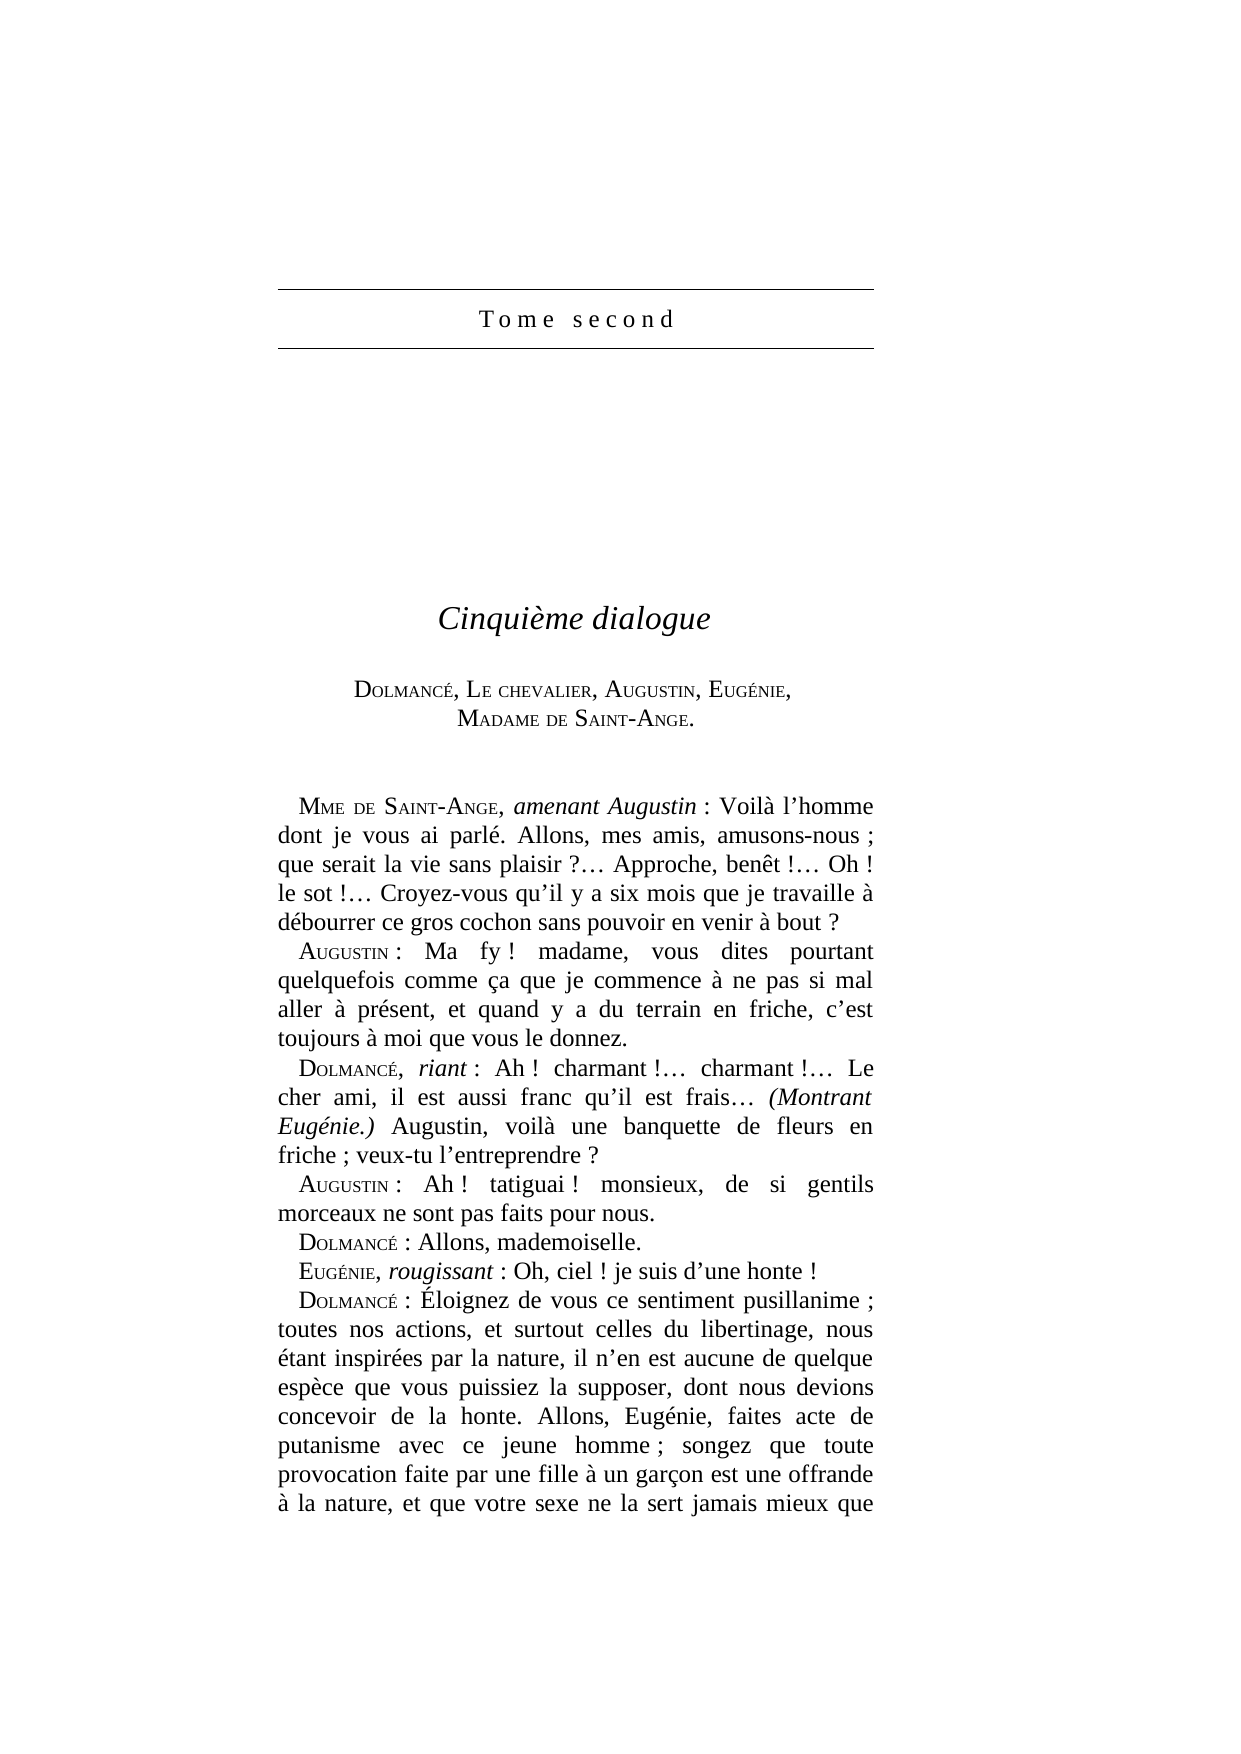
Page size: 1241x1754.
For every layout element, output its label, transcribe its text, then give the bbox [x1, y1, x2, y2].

text Dolmancé : Allons, mademoiselle. [278, 1227, 874, 1256]
subtitle Cinquième dialogue [278, 598, 874, 636]
subtitle Tome second [278, 290, 874, 348]
text Dolmancé : Éloignez de vous ce sentiment pusillanime ; toutes nos actions, et surtout celles du libertinage, nous étant inspirées par la nature, il n’en est aucune de quelque espèce que vous puissiez la supposer, dont nous devions concevoir de la honte. Allons, Eugénie, faites acte de putanisme avec ce jeune homme ; songez que toute provocation faite par une fille à un garçon est une offrande à la nature, et que votre sexe ne la sert jamais mieux que [278, 1285, 874, 1517]
text Dolmancé, riant : Ah ! charmant !… charmant !… Le cher ami, il est aussi franc qu’il est frais… (Montrant Eugénie.) Augustin, voilà une banquette de fleurs en friche ; veux-tu l’entreprendre ? [278, 1052, 874, 1169]
text Eugénie, rougissant : Oh, ciel ! je suis d’une honte ! [278, 1256, 874, 1285]
text Dolmancé, Le chevalier, Augustin, Eugénie, Madame de Saint-Ange. [278, 674, 874, 732]
text Augustin : Ma fy ! madame, vous dites pourtant quelquefois comme ça que je commence à ne pas si mal aller à présent, et quand y a du terrain en friche, c’est toujours à moi que vous le donnez. [278, 936, 874, 1052]
text Augustin : Ah ! tatiguai ! monsieux, de si gentils morceaux ne sont pas faits pour nous. [278, 1169, 874, 1227]
text Mme de Saint-Ange, amenant Augustin : Voilà l’homme dont je vous ai parlé. Allons, mes amis, amusons-nous ; que serait la vie sans plaisir ?… Approche, benêt !… Oh ! le sot !… Croyez-vous qu’il y a six mois que je travaille à débourrer ce gros cochon sans pouvoir en venir à bout ? [278, 791, 874, 936]
